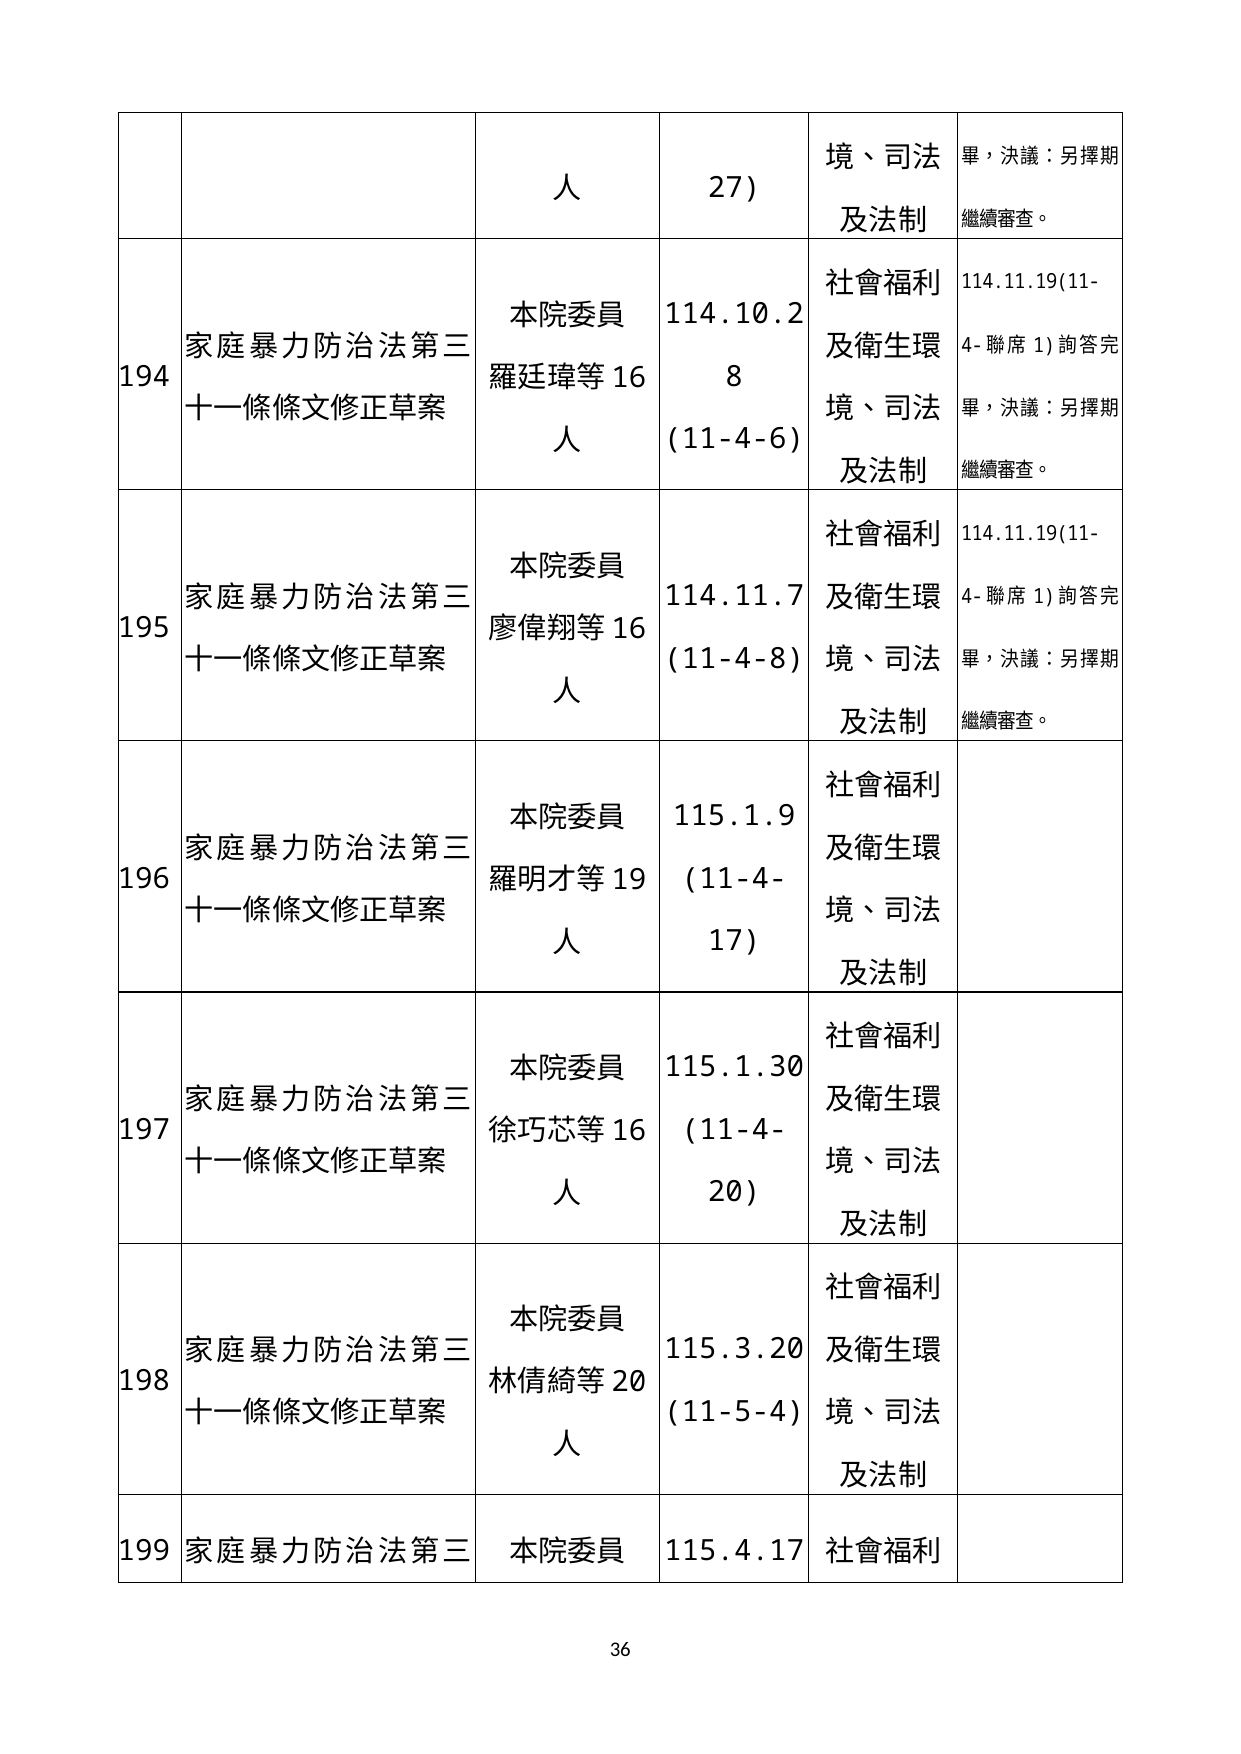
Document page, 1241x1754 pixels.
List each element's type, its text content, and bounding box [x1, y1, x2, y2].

table_cell 社會福利及衛生環境、司法及法制 [809, 993, 957, 1242]
table_cell 115.1.30 (11-4-20) [660, 993, 808, 1242]
table_cell 115.1.9 (11-4-17) [660, 741, 808, 991]
table_cell 114.11.19(11-4-聯席1)詢答完畢，決議：另擇期繼續審查。 [958, 239, 1122, 489]
table_cell 114.10.28 (11-4-6) [660, 239, 808, 489]
table_cell [958, 1244, 1122, 1493]
table_cell [119, 993, 181, 1242]
table_cell [958, 993, 1122, 1242]
table_cell 畢，決議：另擇期繼續審查。 [958, 113, 1122, 238]
table_cell 115.3.20 (11-5-4) [660, 1244, 808, 1493]
table_cell 人 [476, 113, 659, 238]
table_cell 本院委員 廖偉翔等16人 [476, 490, 659, 740]
table_cell [119, 1495, 181, 1582]
table_cell 社會福利 [809, 1495, 957, 1582]
table_cell 114.11.7 (11-4-8) [660, 490, 808, 740]
table_cell [119, 113, 181, 238]
table_cell 家庭暴力防治法第三 [182, 1495, 475, 1582]
table_cell 本院委員 [476, 1495, 659, 1582]
table_cell 境、司法及法制 [809, 113, 957, 238]
table_cell 本院委員 羅廷瑋等16人 [476, 239, 659, 489]
table_cell 社會福利及衛生環境、司法及法制 [809, 239, 957, 489]
table_cell 本院委員 徐巧芯等16人 [476, 993, 659, 1242]
table_cell 家庭暴力防治法第三十一條條文修正草案 [182, 993, 475, 1242]
table_cell [958, 1495, 1122, 1582]
table_cell 社會福利及衛生環境、司法及法制 [809, 1244, 957, 1493]
table_cell 家庭暴力防治法第三十一條條文修正草案 [182, 741, 475, 991]
table_cell 社會福利及衛生環境、司法及法制 [809, 741, 957, 991]
table_cell 本院委員 羅明才等19人 [476, 741, 659, 991]
table_cell 114.11.19(11-4-聯席1)詢答完畢，決議：另擇期繼續審查。 [958, 490, 1122, 740]
table_cell 社會福利及衛生環境、司法及法制 [809, 490, 957, 740]
table_cell [119, 741, 181, 991]
table_cell [119, 490, 181, 740]
table_cell [119, 239, 181, 489]
table_cell 27) [660, 113, 808, 238]
table_cell 家庭暴力防治法第三十一條條文修正草案 [182, 490, 475, 740]
table_cell 家庭暴力防治法第三十一條條文修正草案 [182, 1244, 475, 1493]
table_cell [119, 1244, 181, 1493]
table_cell 本院委員 林倩綺等20人 [476, 1244, 659, 1493]
table_cell [182, 113, 475, 238]
table_cell 115.4.17 [660, 1495, 808, 1582]
table_cell [958, 741, 1122, 991]
table_cell 家庭暴力防治法第三十一條條文修正草案 [182, 239, 475, 489]
